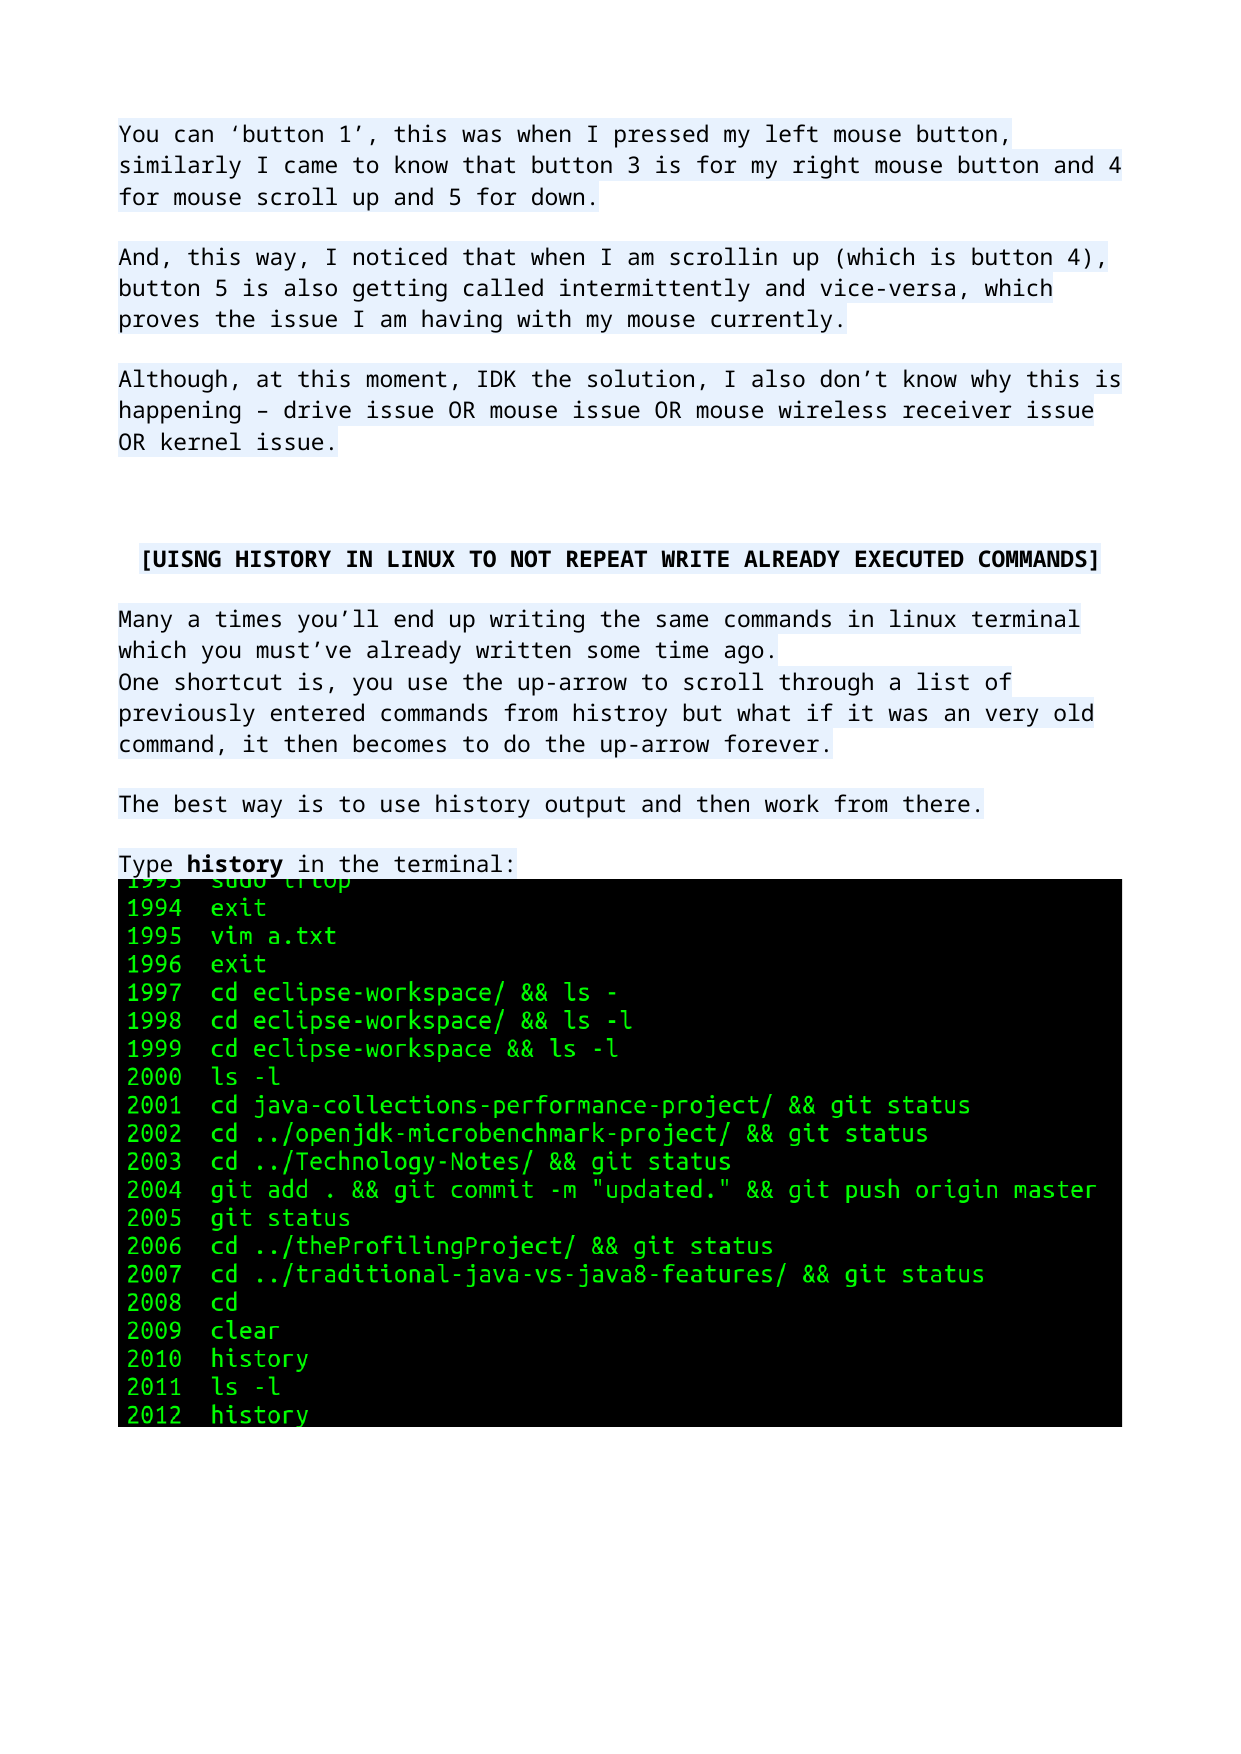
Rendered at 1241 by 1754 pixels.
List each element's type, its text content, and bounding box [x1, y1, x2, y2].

text [UISNG HISTORY IN LINUX TO NOT REPEAT WRITE ALREADY EXECUTED COMMANDS] [118, 543, 1122, 574]
text One shortcut is, you use the up-arrow to scroll through a list of previously entered commands from histroy but what if it was an very old command, it then becomes to do the up-arrow forever. [118, 666, 1122, 759]
text And, this way, I noticed that when I am scrollin up (which is button 4), button 5 is also getting called intermittently and vice-versa, which proves the issue I am having with my mouse currently. [118, 241, 1122, 334]
picture [118, 879, 1123, 1427]
text Type history in the terminal: [118, 848, 1122, 879]
text Many a times you’ll end up writing the same commands in linux terminal which you must’ve already written some time ago. [118, 603, 1122, 666]
text Although, at this moment, IDK the solution, I also don’t know why this is happening – drive issue OR mouse issue OR mouse wireless receiver issue OR kernel issue. [118, 363, 1122, 457]
text The best way is to use history output and then work from there. [118, 788, 1122, 819]
text You can ‘button 1’, this was when I pressed my left mouse button, similarly I came to know that button 3 is for my right mouse button and 4 for mouse scroll up and 5 for down. [118, 118, 1122, 212]
